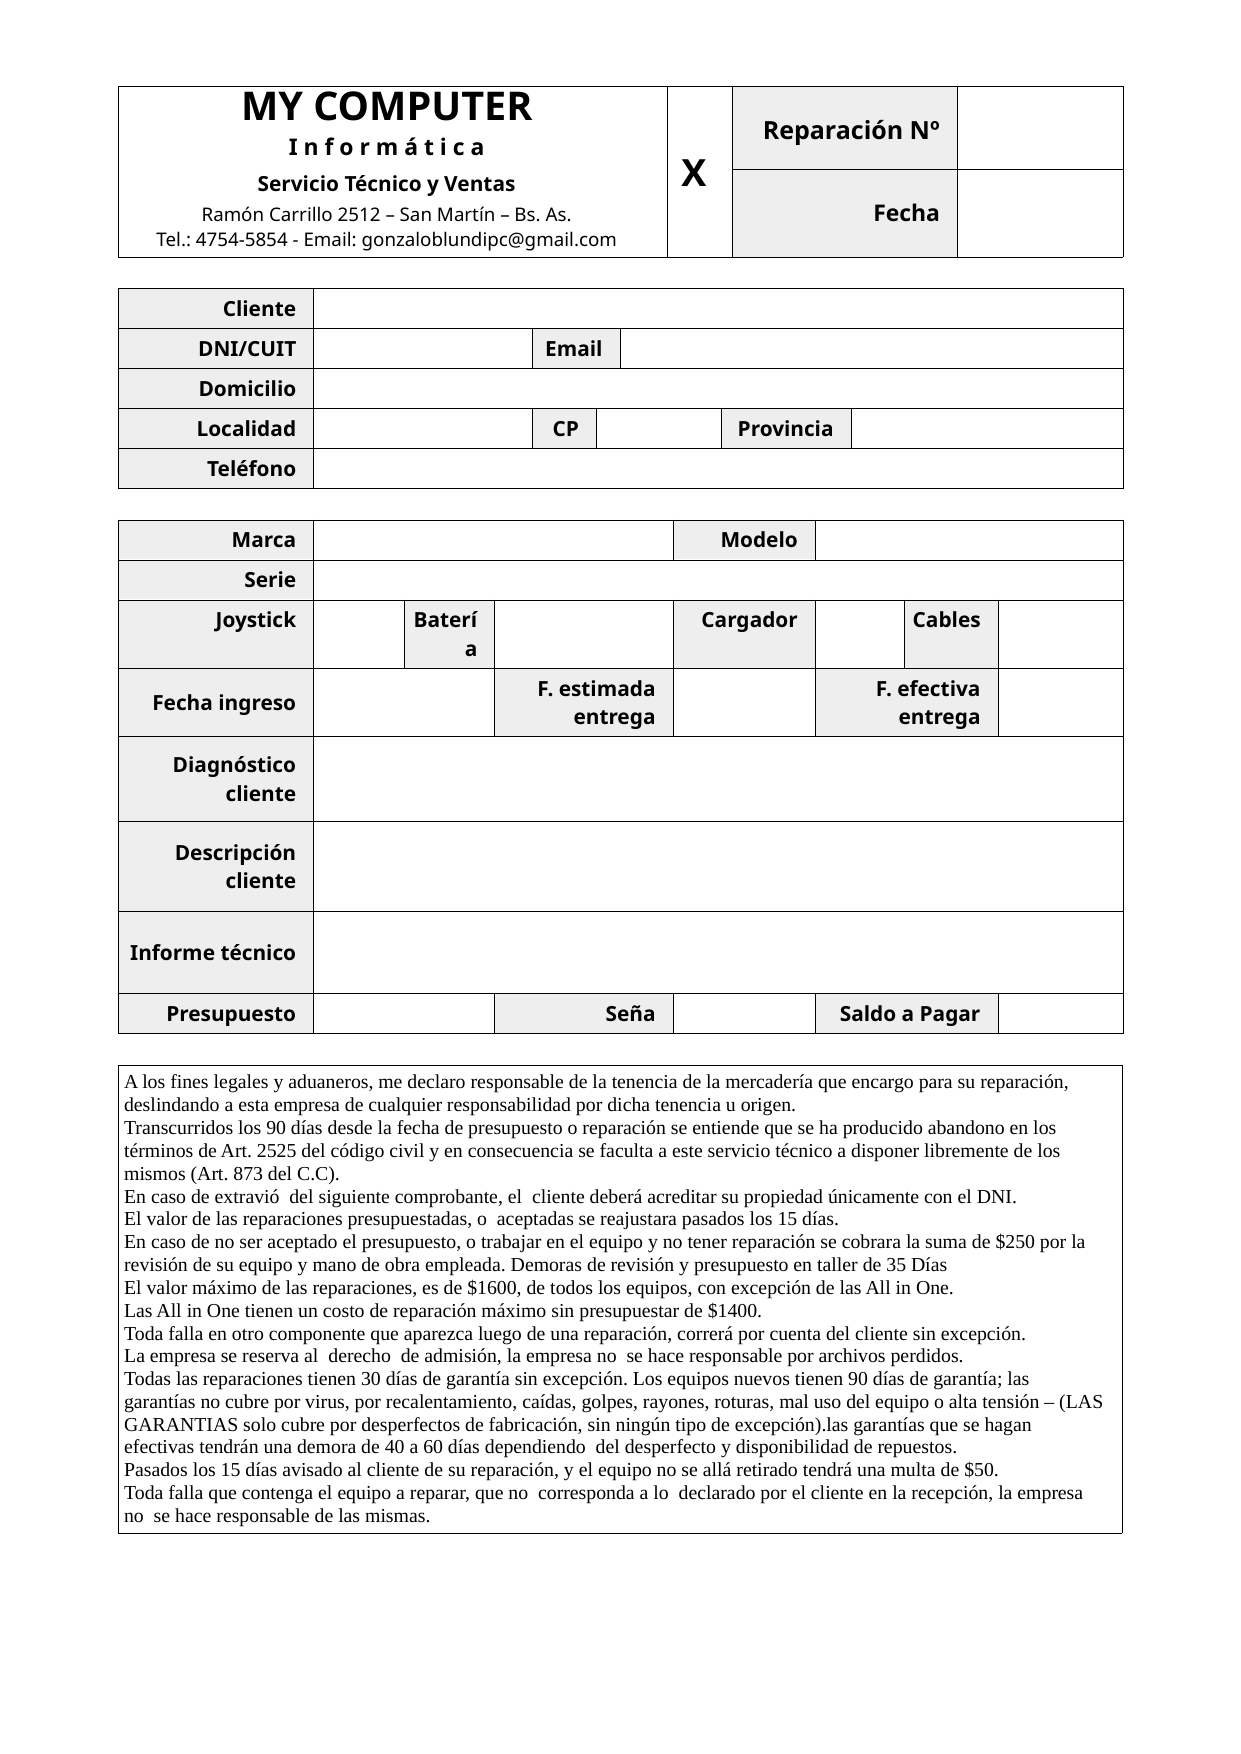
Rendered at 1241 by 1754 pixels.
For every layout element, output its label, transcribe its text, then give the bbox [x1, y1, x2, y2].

table_header MY COMPUTER I n f o r m á t i c a Servicio Técnico y Ventas Ramón Carrillo 2512 – San Martín – Bs. As. Tel.: 4754-5854 - Email: gonzaloblundipc@gmail.com [119, 87, 667, 257]
table_header [958, 87, 1123, 169]
table_cell [314, 994, 494, 1033]
table_cell [314, 369, 1123, 408]
table_cell [314, 822, 1123, 911]
table_cell Diagnóstico cliente [119, 737, 313, 821]
table_cell [674, 994, 815, 1033]
table_cell [999, 601, 1123, 668]
table_header [314, 289, 1123, 328]
table_cell DNI/CUIT [119, 329, 313, 368]
table_cell [314, 561, 1123, 599]
table_cell [495, 601, 673, 668]
table_header Marca [119, 521, 313, 559]
table_cell Joystick [119, 601, 313, 668]
table_cell [958, 170, 1123, 257]
table_cell Provincia [722, 409, 851, 448]
table_cell [999, 994, 1123, 1033]
table_cell F. estimada entrega [495, 669, 673, 736]
table_cell Fecha ingreso [119, 669, 313, 736]
table_cell [314, 601, 404, 668]
table_cell Cables [905, 601, 998, 668]
table_cell Seña [495, 994, 673, 1033]
table_header X [668, 87, 732, 257]
table_cell CP [533, 409, 596, 448]
table_header Cliente [119, 289, 313, 328]
table_cell Batería [405, 601, 494, 668]
table_cell [597, 409, 721, 448]
table_cell [314, 329, 532, 368]
table_cell [314, 409, 532, 448]
table_cell Fecha [733, 170, 957, 257]
table_cell [816, 601, 904, 668]
table_header Modelo [674, 521, 815, 559]
table_cell Localidad [119, 409, 313, 448]
table_cell Cargador [674, 601, 815, 668]
table_cell Serie [119, 561, 313, 599]
table_cell [314, 669, 494, 736]
table_cell Email [533, 329, 620, 368]
table_cell F. efectiva entrega [816, 669, 998, 736]
table_cell Domicilio [119, 369, 313, 408]
table_header Reparación Nº [733, 87, 957, 169]
table_cell [621, 329, 1123, 368]
table_header A los fines legales y aduaneros, me declaro responsable de la tenencia de la mercadería que encargo para su reparación, deslindando a esta empresa de cualquier responsabilidad por dicha tenencia u origen. Transcurridos los 90 días desde la fecha de presupuesto o reparación se entiende que se ha producido abandono en los términos de Art. 2525 del código civil y en consecuencia se faculta a este servicio técnico a disponer libremente de los mismos (Art. 873 del C.C). En caso de extravió del siguiente comprobante, el cliente deberá acreditar su propiedad únicamente con el DNI. El valor de las reparaciones presupuestadas, o aceptadas se reajustara pasados los 15 días. En caso de no ser aceptado el presupuesto, o trabajar en el equipo y no tener reparación se cobrara la suma de $250 por la revisión de su equipo y mano de obra empleada. Demoras de revisión y presupuesto en taller de 35 Días El valor máximo de las reparaciones, es de $1600, de todos los equipos, con excepción de las All in One. Las All in One tienen un costo de reparación máximo sin presupuestar de $1400. Toda falla en otro componente que aparezca luego de una reparación, correrá por cuenta del cliente sin excepción. La empresa se reserva al derecho de admisión, la empresa no se hace responsable por archivos perdidos. Todas las reparaciones tienen 30 días de garantía sin excepción. Los equipos nuevos tienen 90 días de garantía; las garantías no cubre por virus, por recalentamiento, caídas, golpes, rayones, roturas, mal uso del equipo o alta tensión – (LAS GARANTIAS solo cubre por desperfectos de fabricación, sin ningún tipo de excepción).las garantías que se hagan efectivas tendrán una demora de 40 a 60 días dependiendo del desperfecto y disponibilidad de repuestos. Pasados los 15 días avisado al cliente de su reparación, y el equipo no se allá retirado tendrá una multa de $50. Toda falla que contenga el equipo a reparar, que no corresponda a lo declarado por el cliente en la recepción, la empresa no se hace responsable de las mismas. [119, 1066, 1122, 1532]
table_cell Saldo a Pagar [816, 994, 998, 1033]
table_cell [314, 737, 1123, 821]
table_cell [314, 912, 1123, 993]
table_cell [999, 669, 1123, 736]
table_cell Descripción cliente [119, 822, 313, 911]
table_cell [674, 669, 815, 736]
table_header [816, 521, 1123, 559]
table_cell Presupuesto [119, 994, 313, 1033]
table_cell [314, 449, 1123, 488]
table_cell Informe técnico [119, 912, 313, 993]
table_header [314, 521, 673, 559]
table_cell [852, 409, 1123, 448]
table_cell Teléfono [119, 449, 313, 488]
